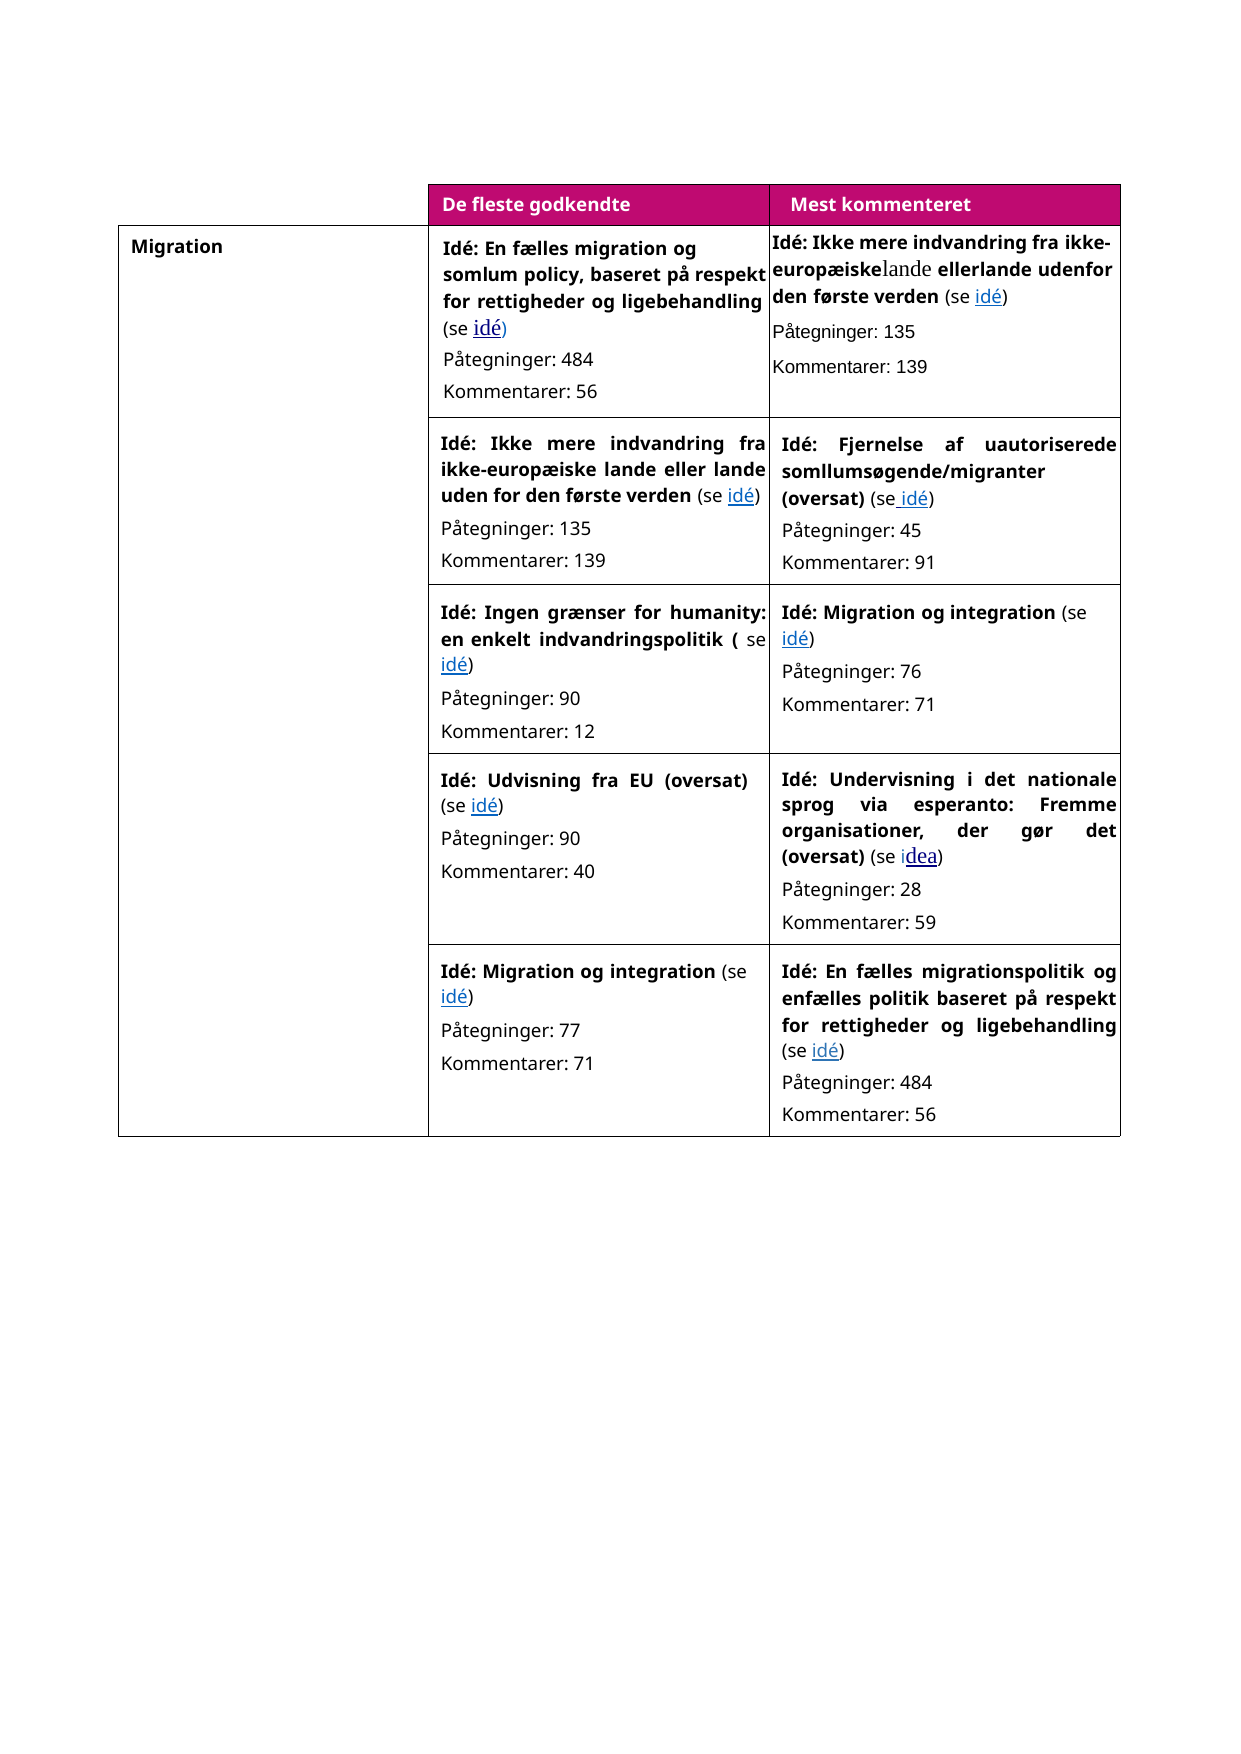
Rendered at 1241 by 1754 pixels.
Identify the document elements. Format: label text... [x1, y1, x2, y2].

table_header Mest kommenteret [790, 185, 1094, 225]
table_header [118, 184, 428, 225]
table_header De fleste godkendte [442, 185, 756, 225]
table_cell Idé: Udvisning fra EU (oversat) (se idé) Påtegninger: 90 Kommentarer: 40 [429, 754, 769, 943]
table_cell Idé: En fælles migrationspolitik og enfælles politik baseret på respekt for rettigheder og ligebehandling (se idé) Påtegninger: 484 Kommentarer: 56 [770, 945, 1120, 1136]
table_cell Idé: Migration og integration (se idé) Påtegninger: 76 Kommentarer: 71 [770, 585, 1120, 752]
table_cell Idé: Ikke mere indvandring fra ikke-europæiske lande eller lande uden for den første verden (se idé) Påtegninger: 135 Kommentarer: 139 [429, 418, 769, 584]
table_header [756, 185, 769, 225]
table_cell Migration [119, 226, 428, 1136]
table_cell Idé: Fjernelse af uautoriserede somllumsøgende/migranter (oversat) (se idé) Påtegninger: 45 Kommentarer: 91 [770, 418, 1120, 584]
table_header [429, 185, 442, 225]
table_cell Idé: Migration og integration (se idé) Påtegninger: 77 Kommentarer: 71 [429, 945, 769, 1136]
table_cell Idé: Ingen grænser for humanity: en enkelt indvandringspolitik ( se idé) Påtegninger: 90 Kommentarer: 12 [429, 585, 769, 752]
table_header [1094, 185, 1120, 225]
table_cell Idé: En fælles migration og somlum policy, baseret på respekt for rettigheder og ligebehandling (se idé) Påtegninger: 484 Kommentarer: 56 [429, 226, 769, 417]
table_cell Idé: Undervisning i det nationale sprog via esperanto: Fremme organisationer, der gør det (oversat) (se idea) Påtegninger: 28 Kommentarer: 59 [770, 754, 1120, 943]
table_cell Idé: Ikke mere indvandring fra ikke-europæiskelande ellerlande udenfor den første verden (se idé) Påtegninger: 135 Kommentarer: 139 [770, 226, 1120, 417]
table_header [770, 185, 790, 225]
